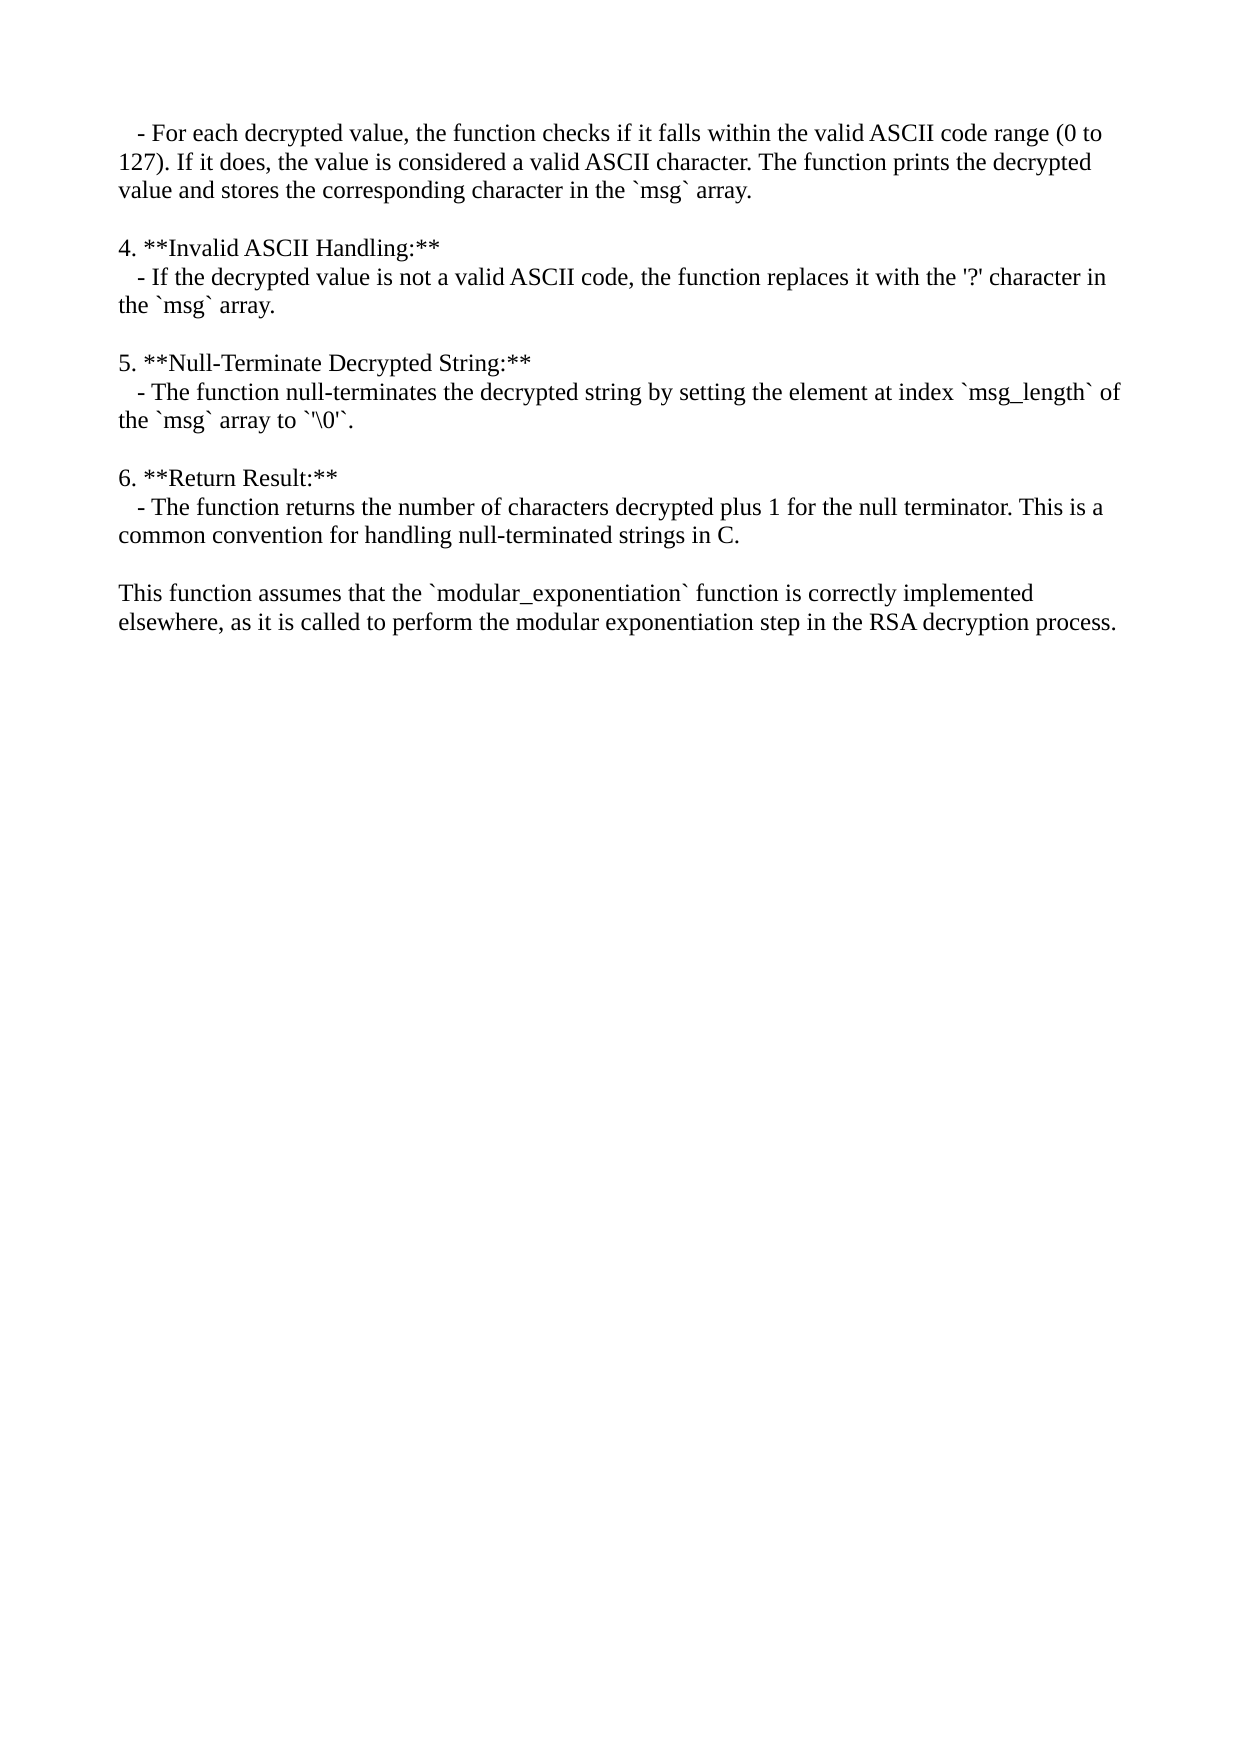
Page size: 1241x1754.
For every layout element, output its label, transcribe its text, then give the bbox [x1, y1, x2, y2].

text 4. **Invalid ASCII Handling:** [118, 233, 1122, 262]
text - For each decrypted value, the function checks if it falls within the valid ASCII code range (0 to 127). If it does, the value is considered a valid ASCII character. The function prints the decrypted value and stores the corresponding character in the `msg` array. [118, 118, 1122, 204]
text 6. **Return Result:** [118, 463, 1122, 492]
text - The function returns the number of characters decrypted plus 1 for the null terminator. This is a common convention for handling null-terminated strings in C. [118, 492, 1122, 549]
text This function assumes that the `modular_exponentiation` function is correctly implemented elsewhere, as it is called to perform the modular exponentiation step in the RSA decryption process. [118, 578, 1122, 636]
text - The function null-terminates the decrypted string by setting the element at index `msg_length` of the `msg` array to `'\0'`. [118, 377, 1122, 434]
text 5. **Null-Terminate Decrypted String:** [118, 348, 1122, 377]
text - If the decrypted value is not a valid ASCII code, the function replaces it with the '?' character in the `msg` array. [118, 262, 1122, 319]
